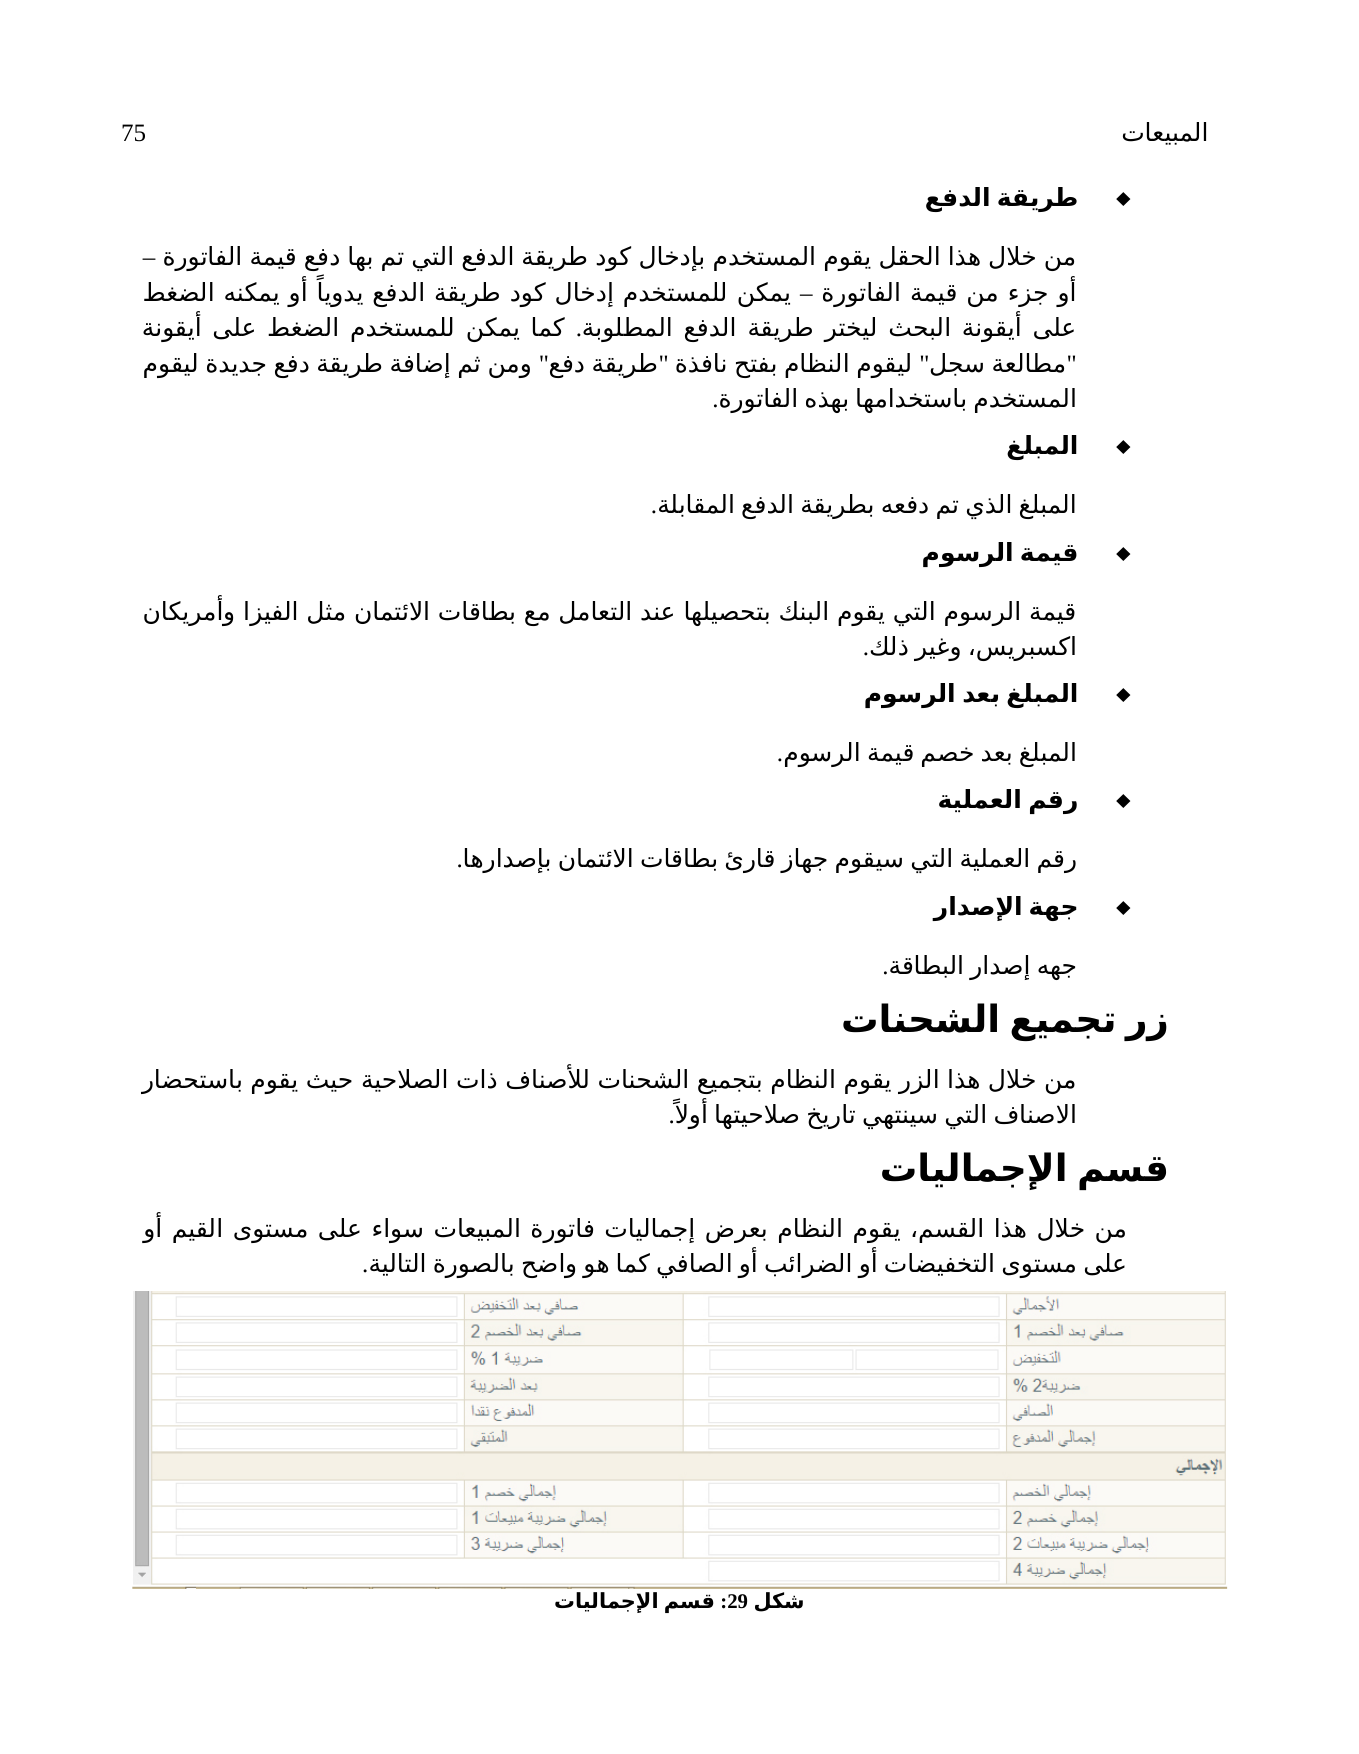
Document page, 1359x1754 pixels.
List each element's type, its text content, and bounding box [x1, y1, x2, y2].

text من خلال هذا الزر يقوم النظام بتجميع الشحنات للأصناف ذات الصلاحية حيث يقوم باستحضار الاصناف التي سينتهي تاريخ صلاحيتها أولاً. [142, 1058, 1077, 1129]
text قيمة الرسوم التي يقوم البنك بتحصيلها عند التعامل مع بطاقات الائتمان مثل الفيزا وأمريكان اكسبريس، وغير ذلك. [142, 590, 1077, 661]
list طريقة الدفع [177, 177, 1116, 212]
text من خلال هذا القسم، يقوم النظام بعرض إجماليات فاتورة المبيعات سواء على مستوى القيم أو على مستوى التخفيضات أو الضرائب أو الصافي كما هو واضح بالصورة التالية. [142, 1207, 1128, 1278]
picture [132, 1291, 1228, 1589]
text من خلال هذا الحقل يقوم المستخدم بإدخال كود طريقة الدفع التي تم بها دفع قيمة الفاتورة – أو جزء من قيمة الفاتورة – يمكن للمستخدم إدخال كود طريقة الدفع يدوياً أو يمكنه الضغط على أيقونة البحث ليختر طريقة الدفع المطلوبة. كما يمكن للمستخدم الضغط على أيقونة "مطالعة سجل" ليقوم النظام بفتح نافذة "طريقة دفع" ومن ثم إضافة طريقة دفع جديدة ليقوم المستخدم باستخدامها بهذه الفاتورة. [142, 236, 1077, 413]
list المبلغ بعد الرسوم [177, 673, 1116, 708]
list رقم العملية [177, 779, 1116, 814]
text جهه إصدار البطاقة. [142, 944, 1077, 979]
text قسم الإجماليات [142, 1147, 1169, 1190]
list قيمة الرسوم [177, 531, 1116, 566]
text شكل 29: قسم الإجماليات [124, 1589, 1234, 1613]
text رقم العملية التي سيقوم جهاز قارئ بطاقات الائتمان بإصدارها. [142, 838, 1077, 873]
list المبلغ [177, 425, 1116, 460]
list جهة الإصدار [177, 885, 1116, 921]
text زر تجميع الشحنات [142, 997, 1169, 1040]
text المبلغ الذي تم دفعه بطريقة الدفع المقابلة. [142, 484, 1077, 519]
text المبلغ بعد خصم قيمة الرسوم. [142, 732, 1077, 767]
